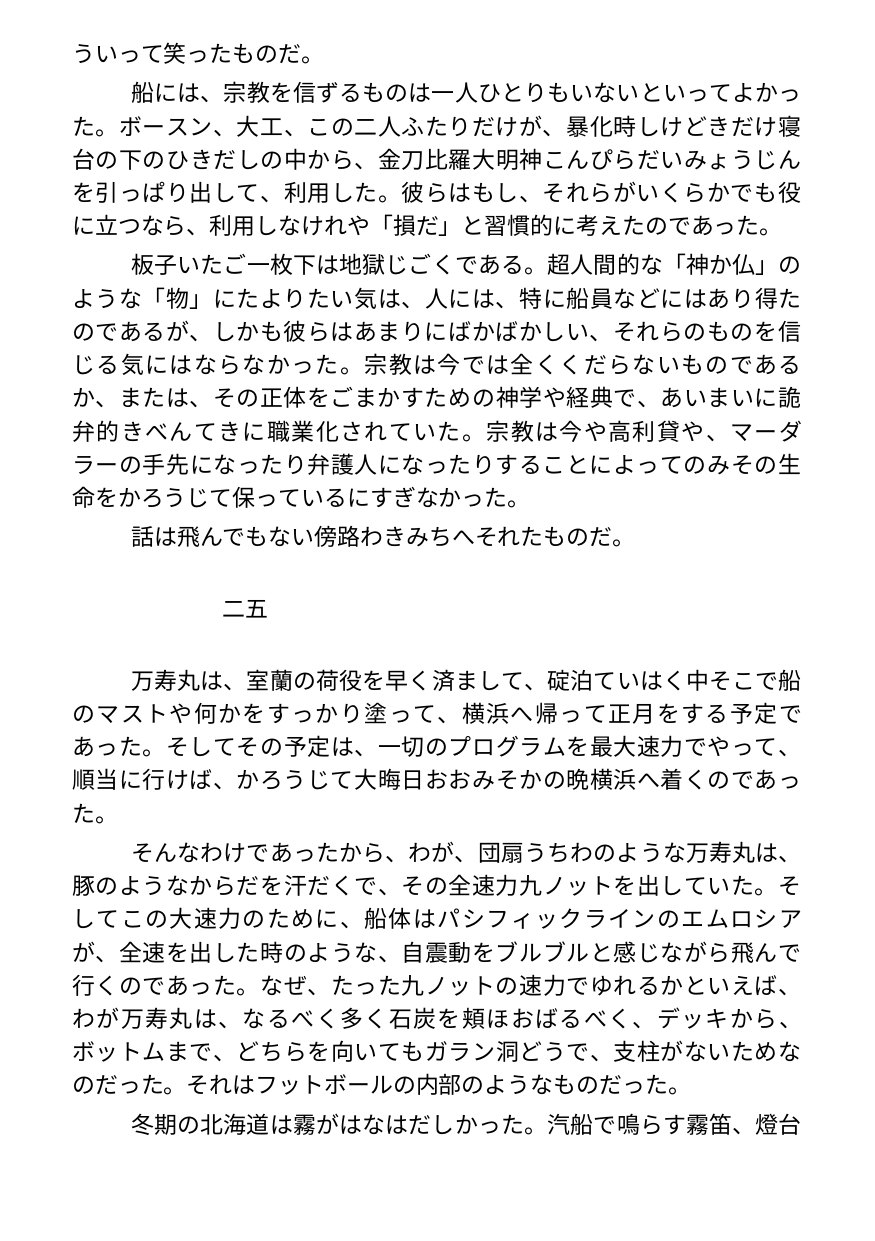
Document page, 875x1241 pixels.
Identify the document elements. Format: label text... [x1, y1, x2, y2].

text 船には、宗教を信ずるものは一人ひとりもいないといってよかった。ボースン、大工、この二人ふたりだけが、暴化時しけどきだけ寝台の下のひきだしの中から、金刀比羅大明神こんぴらだいみょうじんを引っぱり出して、利用した。彼らはもし、それらがいくらかでも役に立つなら、利用しなけれや「損だ」と習慣的に考えたのであった。 [72, 75, 802, 241]
text 二五 [72, 591, 802, 624]
text 冬期の北海道は霧がはなはだしかった。汽船で鳴らす霧笛、燈台 [72, 1106, 802, 1140]
text ういって笑ったものだ。 [72, 36, 802, 69]
text 板子いたご一枚下は地獄じごくである。超人間的な「神か仏」のような「物」にたよりたい気は、人には、特に船員などにはあり得たのであるが、しかも彼らはあまりにばかばかしい、それらのものを信じる気にはならなかった。宗教は今では全くくだらないものであるか、または、その正体をごまかすための神学や経典で、あいまいに詭弁的きべんてきに職業化されていた。宗教は今や高利貸や、マーダラーの手先になったり弁護人になったりすることによってのみその生命をかろうじて保っているにすぎなかった。 [72, 247, 802, 513]
text 万寿丸は、室蘭の荷役を早く済まして、碇泊ていはく中そこで船のマストや何かをすっかり塗って、横浜へ帰って正月をする予定であった。そしてその予定は、一切のプログラムを最大速力でやって、順当に行けば、かろうじて大晦日おおみそかの晩横浜へ着くのであった。 [72, 663, 802, 829]
text 話は飛んでもない傍路わきみちへそれたものだ。 [72, 519, 802, 552]
text そんなわけであったから、わが、団扇うちわのような万寿丸は、豚のようなからだを汗だくで、その全速力九ノットを出していた。そしてこの大速力のために、船体はパシフィックラインのエムロシアが、全速を出した時のような、自震動をブルブルと感じながら飛んで行くのであった。なぜ、たった九ノットの速力でゆれるかといえば、わが万寿丸は、なるべく多く石炭を頬ほおばるべく、デッキから、ボットムまで、どちらを向いてもガラン洞どうで、支柱がないためなのだった。それはフットボールの内部のようなものだった。 [72, 835, 802, 1101]
